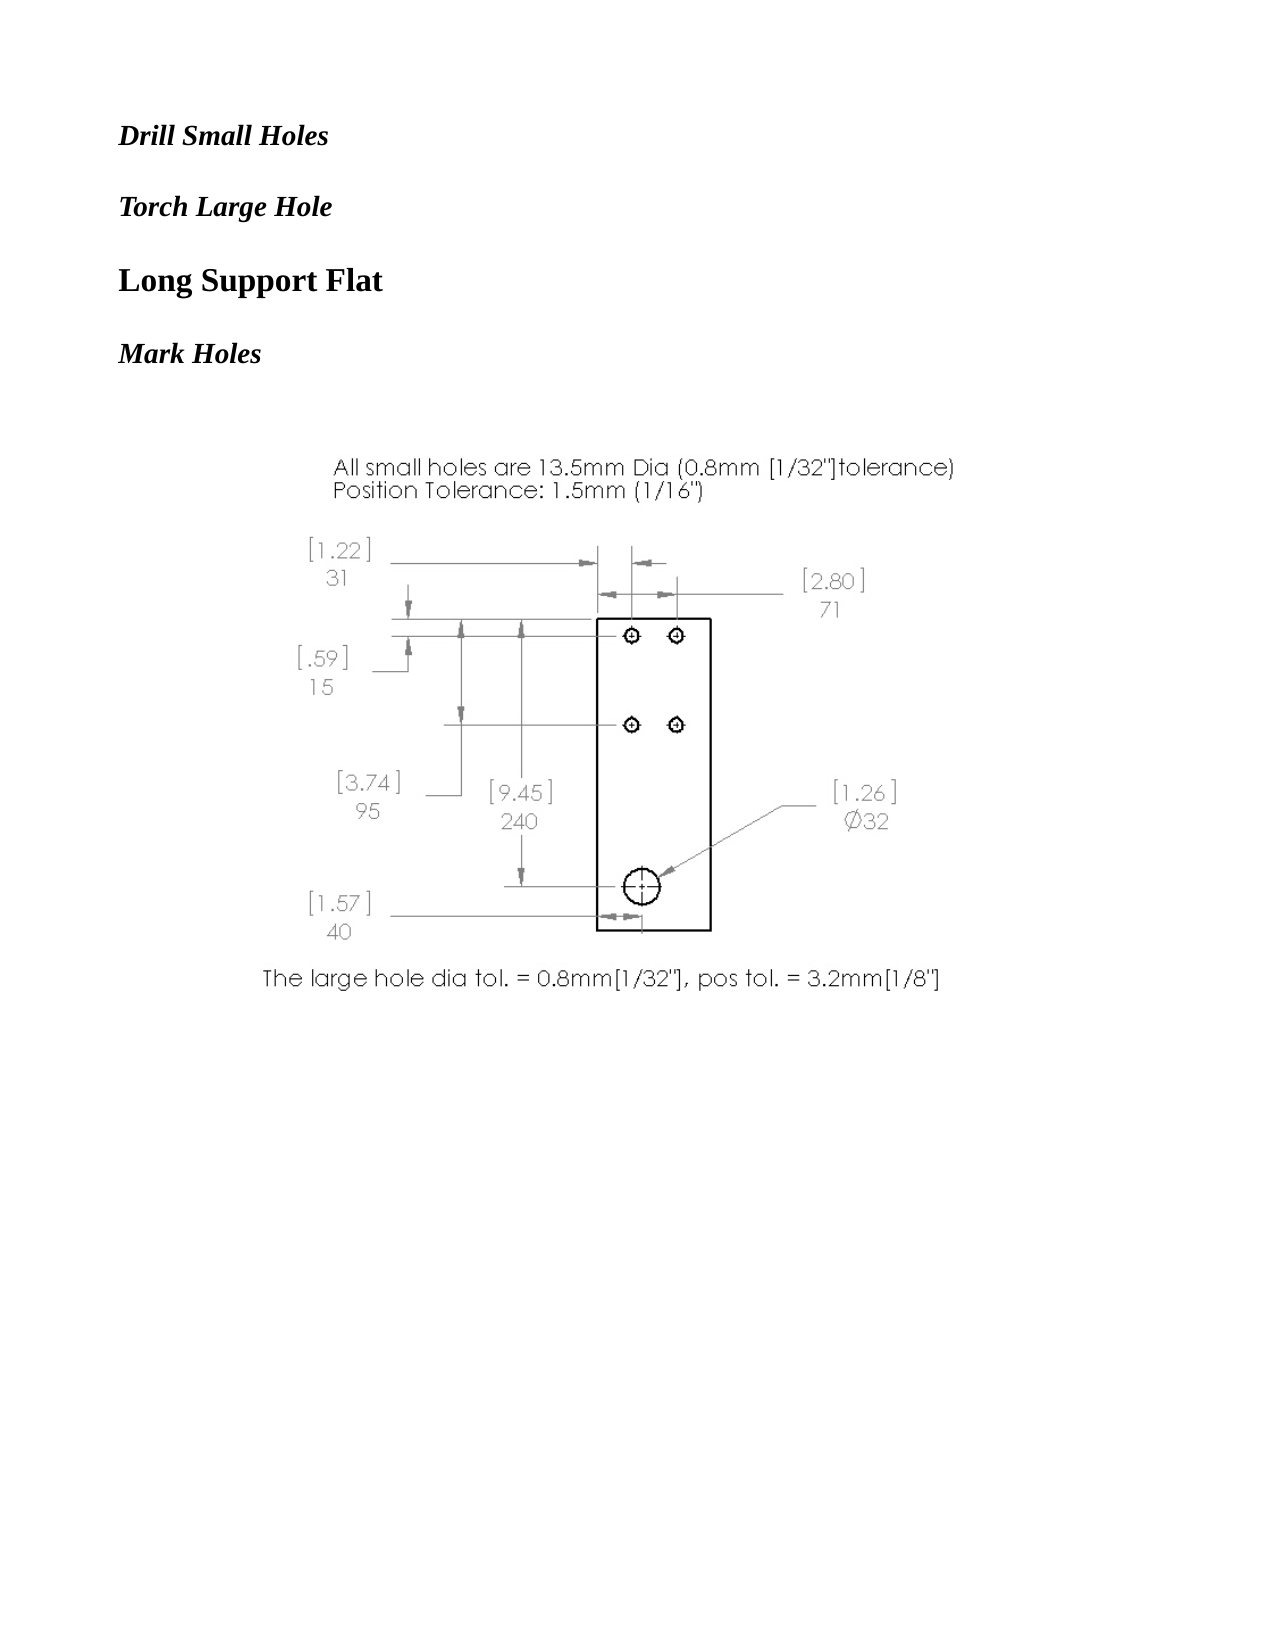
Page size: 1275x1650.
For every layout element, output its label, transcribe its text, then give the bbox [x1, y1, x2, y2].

subtitle Drill Small Holes [118, 118, 1157, 152]
subtitle Torch Large Hole [118, 189, 1157, 223]
picture [118, 382, 1157, 1058]
subtitle Long Support Flat [118, 260, 1157, 298]
subtitle Mark Holes [118, 336, 1157, 369]
